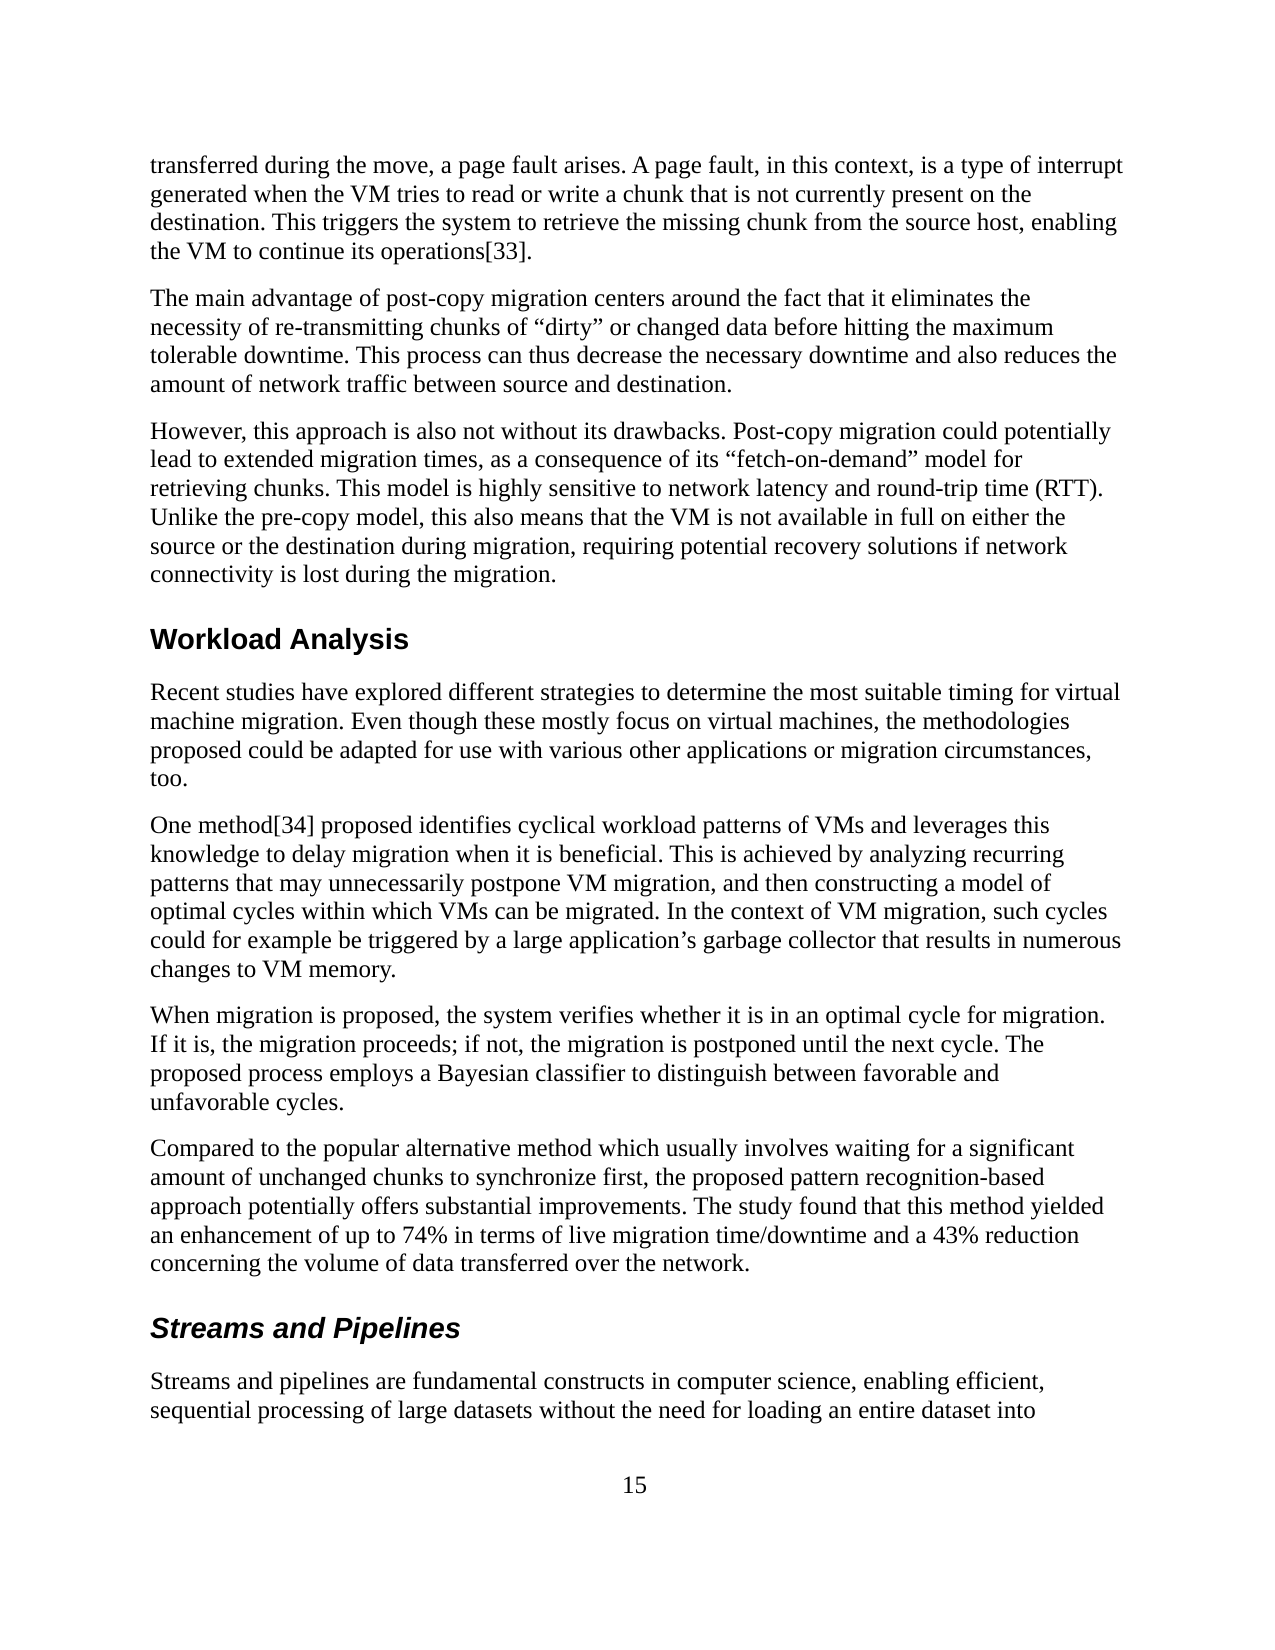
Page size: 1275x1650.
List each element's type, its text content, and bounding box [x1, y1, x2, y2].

text Recent studies have explored different strategies to determine the most suitable timing for virtual machine migration. Even though these mostly focus on virtual machines, the methodologies proposed could be adapted for use with various other applications or migration circumstances, too. [150, 677, 1125, 792]
text Compared to the popular alternative method which usually involves waiting for a significant amount of unchanged chunks to synchronize first, the proposed pattern recognition-based approach potentially offers substantial improvements. The study found that this method yielded an enhancement of up to 74% in terms of live migration time/downtime and a 43% reduction concerning the volume of data transferred over the network. [150, 1133, 1125, 1277]
text When migration is proposed, the system verifies whether it is in an optimal cycle for migration. If it is, the migration proceeds; if not, the migration is postponed until the next cycle. The proposed process employs a Bayesian classifier to distinguish between favorable and unfavorable cycles. [150, 1001, 1125, 1116]
subtitle Streams and Pipelines [150, 1311, 1125, 1345]
subtitle Workload Analysis [150, 622, 1125, 656]
text The main advantage of post-copy migration centers around the fact that it eliminates the necessity of re-transmitting chunks of “dirty” or changed data before hitting the maximum tolerable downtime. This process can thus decrease the necessary downtime and also reduces the amount of network traffic between source and destination. [150, 283, 1125, 398]
text transferred during the move, a page fault arises. A page fault, in this context, is a type of interrupt generated when the VM tries to read or write a chunk that is not currently present on the destination. This triggers the system to retrieve the missing chunk from the source host, enabling the VM to continue its operations[33]. [150, 150, 1125, 265]
text However, this approach is also not without its drawbacks. Post-copy migration could potentially lead to extended migration times, as a consequence of its “fetch-on-demand” model for retrieving chunks. This model is highly sensitive to network latency and round-trip time (RTT). Unlike the pre-copy model, this also means that the VM is not available in full on either the source or the destination during migration, requiring potential recovery solutions if network connectivity is lost during the migration. [150, 416, 1125, 588]
text One method[34] proposed identifies cyclical workload patterns of VMs and leverages this knowledge to delay migration when it is beneficial. This is achieved by analyzing recurring patterns that may unnecessarily postpone VM migration, and then constructing a model of optimal cycles within which VMs can be migrated. In the context of VM migration, such cycles could for example be triggered by a large application’s garbage collector that results in numerous changes to VM memory. [150, 810, 1125, 983]
text Streams and pipelines are fundamental constructs in computer science, enabling efficient, sequential processing of large datasets without the need for loading an entire dataset into [150, 1366, 1125, 1424]
